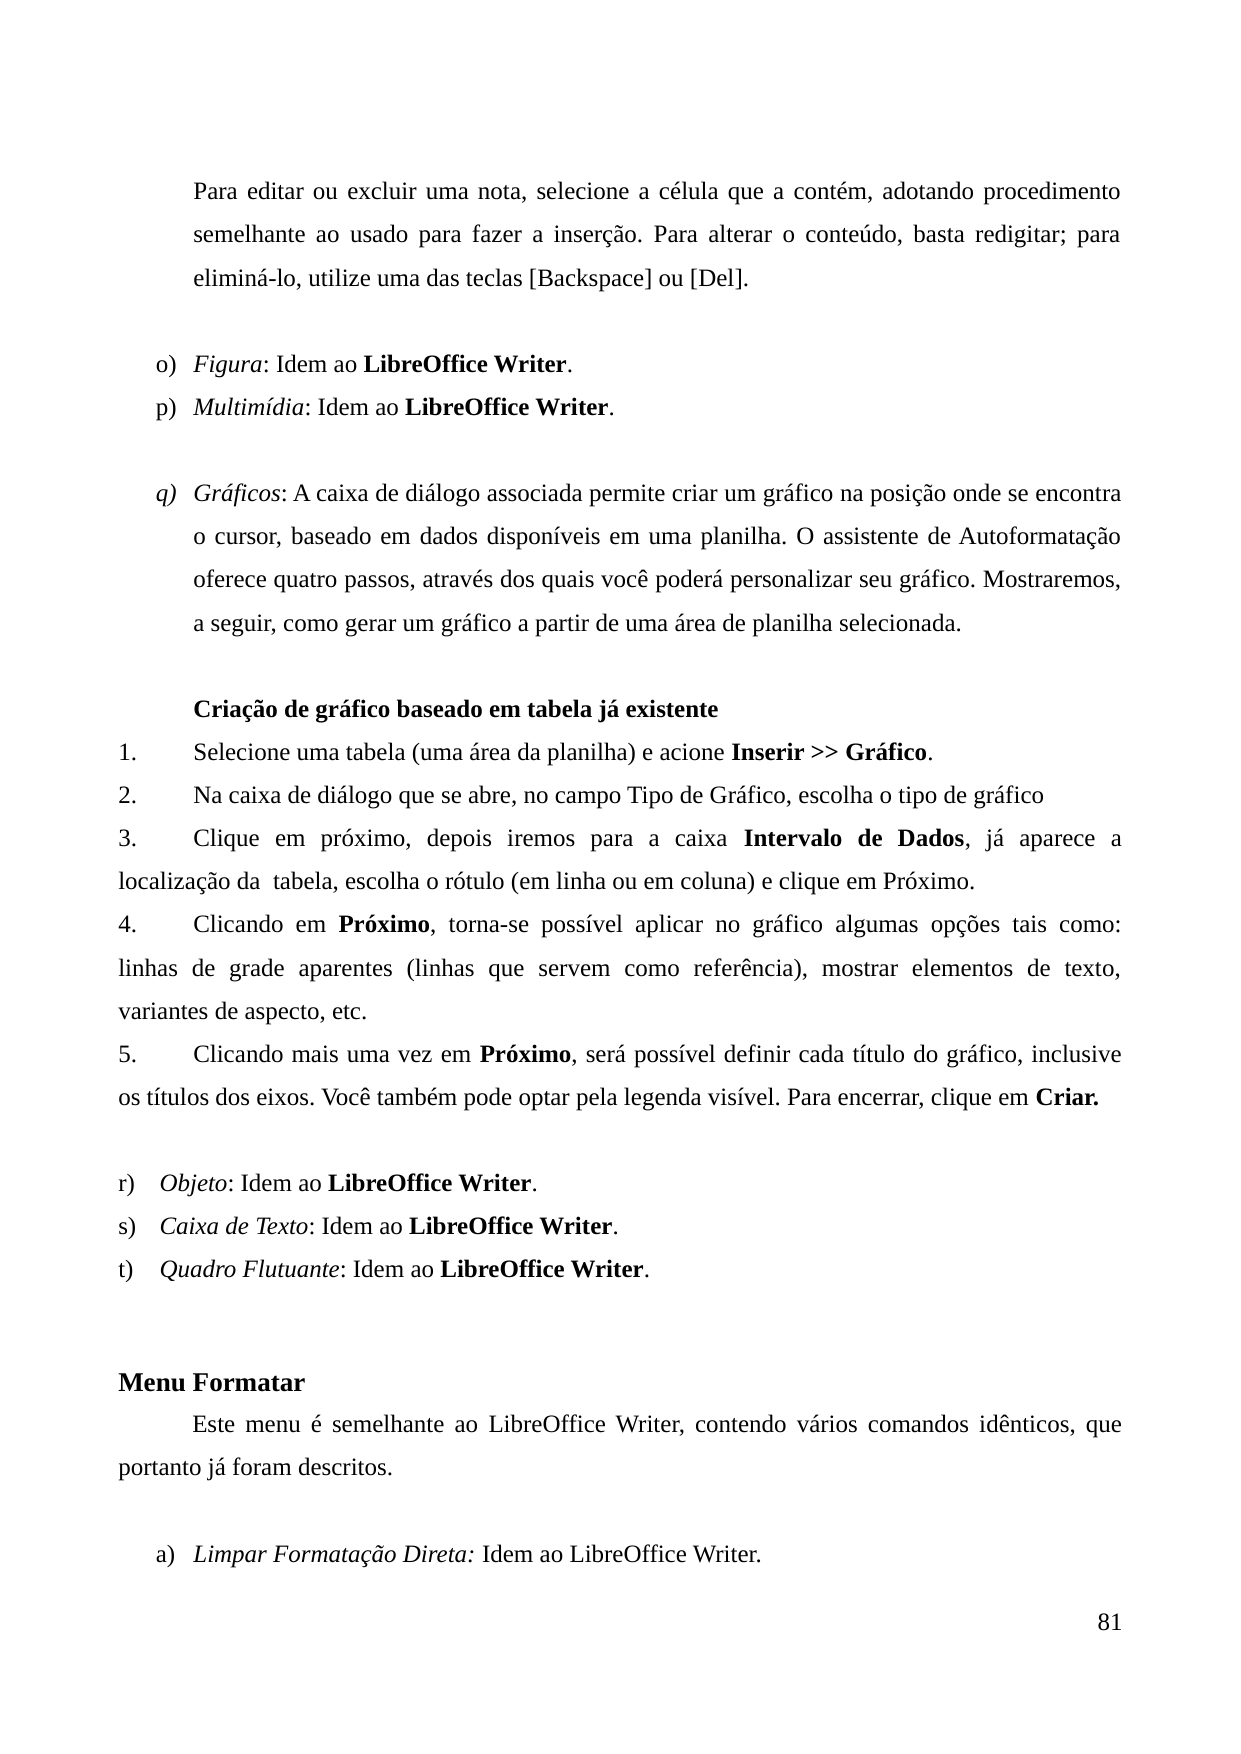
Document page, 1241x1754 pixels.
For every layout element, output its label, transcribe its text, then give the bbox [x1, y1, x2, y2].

list Clicando mais uma vez em Próximo, será possível definir cada título do gráfico, inclusive os títulos dos eixos. Você também pode optar pela legenda visível. Para encerrar, clique em Criar. [118, 1039, 1122, 1111]
list Quadro Flutuante: Idem ao LibreOffice Writer. [118, 1254, 1122, 1283]
list Para editar ou excluir uma nota, selecione a célula que a contém, adotando procedimento semelhante ao usado para fazer a inserção. Para alterar o conteúdo, basta redigitar; para eliminá-lo, utilize uma das teclas [Backspace] ou [Del]. [156, 176, 1122, 291]
list Gráficos: A caixa de diálogo associada permite criar um gráfico na posição onde se encontra o cursor, baseado em dados disponíveis em uma planilha. O assistente de Autoformatação oferece quatro passos, através dos quais você poderá personalizar seu gráfico. Mostraremos, a seguir, como gerar um gráfico a partir de uma área de planilha selecionada. [156, 478, 1122, 636]
list Caixa de Texto: Idem ao LibreOffice Writer. [118, 1211, 1122, 1240]
list Na caixa de diálogo que se abre, no campo Tipo de Gráfico, escolha o tipo de gráfico [118, 780, 1122, 809]
list Selecione uma tabela (uma área da planilha) e acione Inserir >> Gráfico. [118, 737, 1122, 766]
list Clique em próximo, depois iremos para a caixa Intervalo de Dados, já aparece a localização da tabela, escolha o rótulo (em linha ou em coluna) e clique em Próximo. [118, 823, 1122, 895]
list Criação de gráfico baseado em tabela já existente [156, 694, 1122, 723]
list Limpar Formatação Direta: Idem ao LibreOffice Writer. [156, 1539, 1122, 1567]
subtitle Menu Formatar [118, 1366, 1122, 1397]
list Objeto: Idem ao LibreOffice Writer. [118, 1168, 1122, 1197]
list Figura: Idem ao LibreOffice Writer. [156, 349, 1122, 378]
text Este menu é semelhante ao LibreOffice Writer, contendo vários comandos idênticos, que portanto já foram descritos. [118, 1409, 1122, 1481]
list Clicando em Próximo, torna-se possível aplicar no gráfico algumas opções tais como: linhas de grade aparentes (linhas que servem como referência), mostrar elementos de texto, variantes de aspecto, etc. [118, 909, 1122, 1024]
list Multimídia: Idem ao LibreOffice Writer. [156, 392, 1122, 421]
